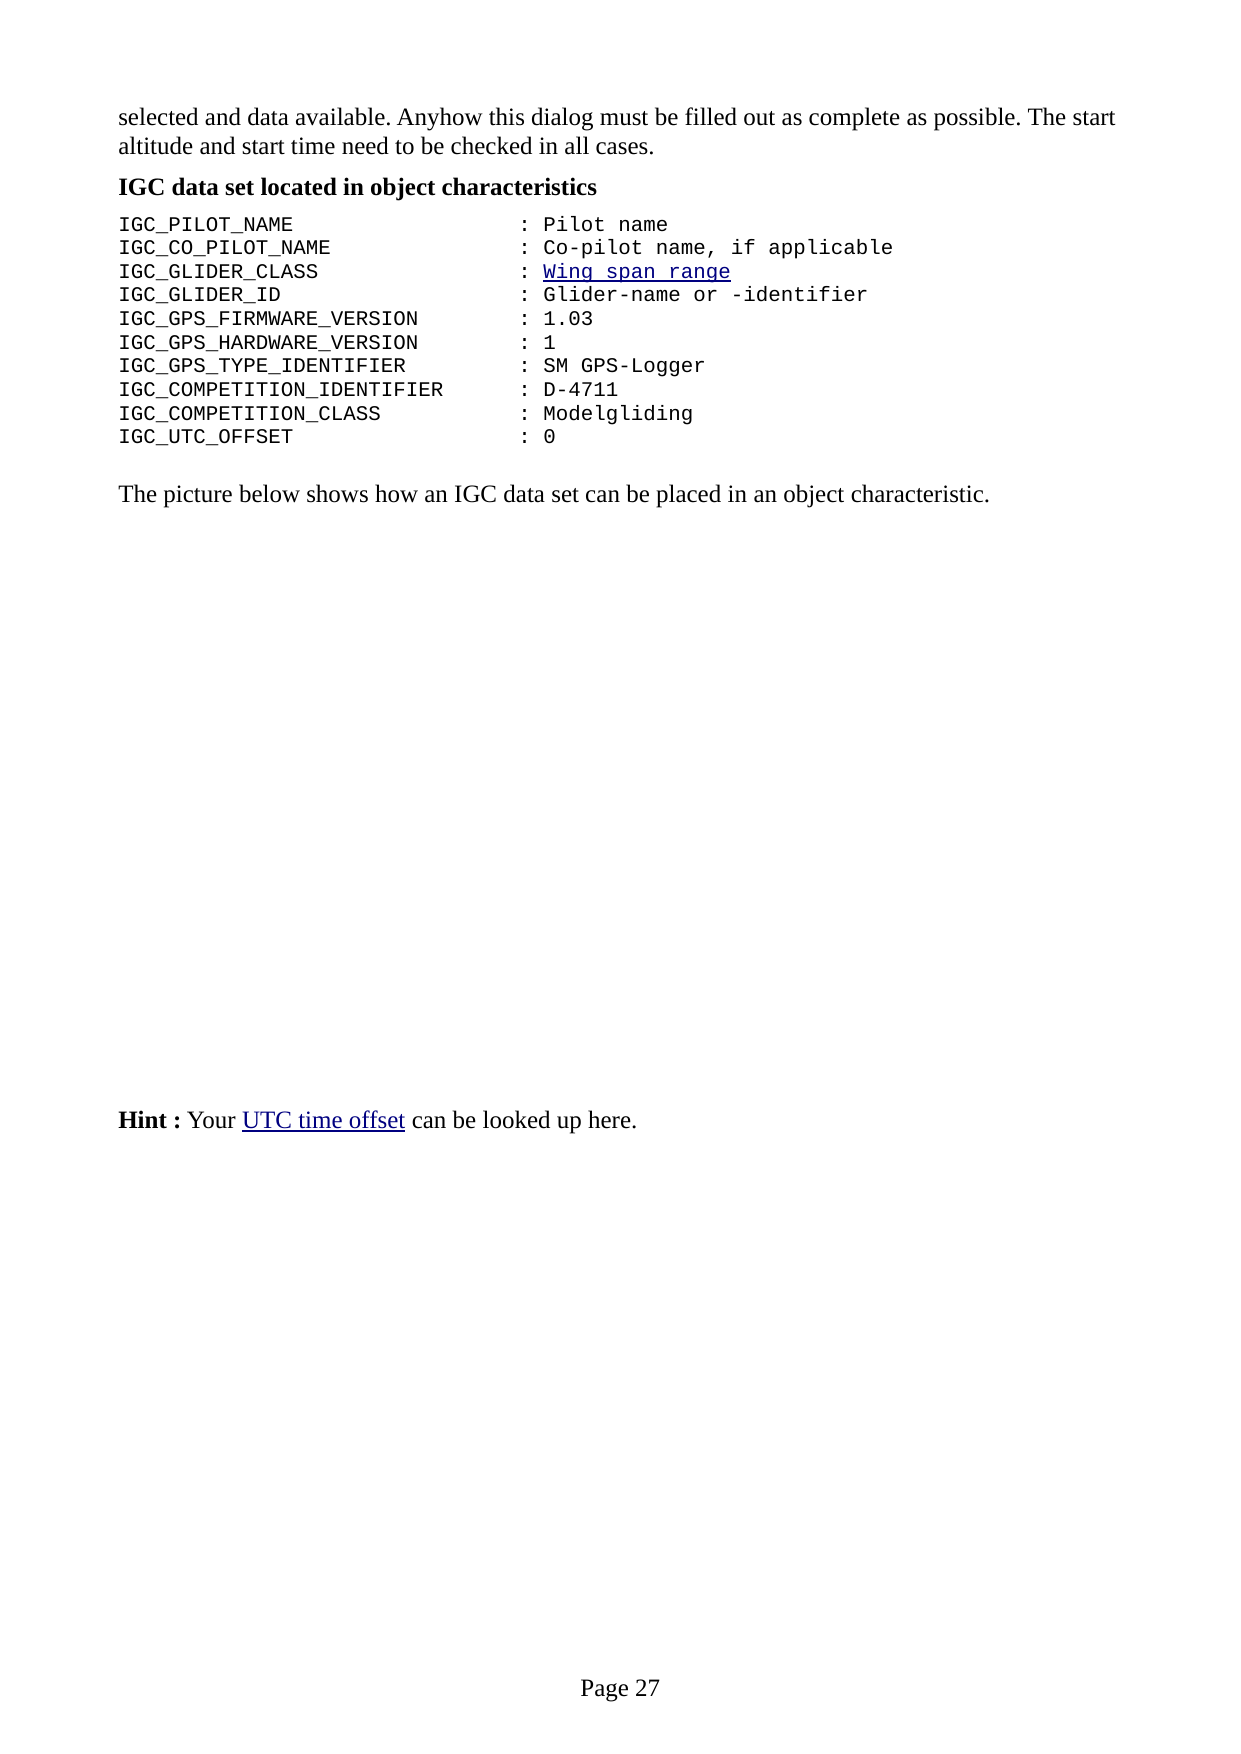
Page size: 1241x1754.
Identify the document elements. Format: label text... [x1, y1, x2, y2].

text IGC_GLIDER_CLASS : Wing span range [118, 261, 1122, 284]
text IGC data set located in object characteristics [118, 172, 1122, 201]
text IGC_COMPETITION_IDENTIFIER : D-4711 [118, 379, 1122, 403]
text IGC_GLIDER_ID : Glider-name or -identifier [118, 284, 1122, 308]
text IGC_GPS_TYPE_IDENTIFIER : SM GPS-Logger [118, 355, 1122, 379]
text selected and data available. Anyhow this dialog must be filled out as complete as possible. The start altitude and start time need to be checked in all cases. [118, 102, 1122, 160]
text IGC_GPS_FIRMWARE_VERSION : 1.03 [118, 308, 1122, 332]
text IGC_PILOT_NAME : Pilot name [118, 213, 1122, 237]
text The picture below shows how an IGC data set can be placed in an object characteristic. [118, 479, 1122, 508]
text IGC_UTC_OFFSET : 0 [118, 426, 1122, 450]
text IGC_COMPETITION_CLASS : Modelgliding [118, 403, 1122, 426]
text Hint : Your UTC time offset can be looked up here. [118, 1105, 1122, 1134]
text IGC_GPS_HARDWARE_VERSION : 1 [118, 332, 1122, 355]
text IGC_CO_PILOT_NAME : Co-pilot name, if applicable [118, 237, 1122, 261]
